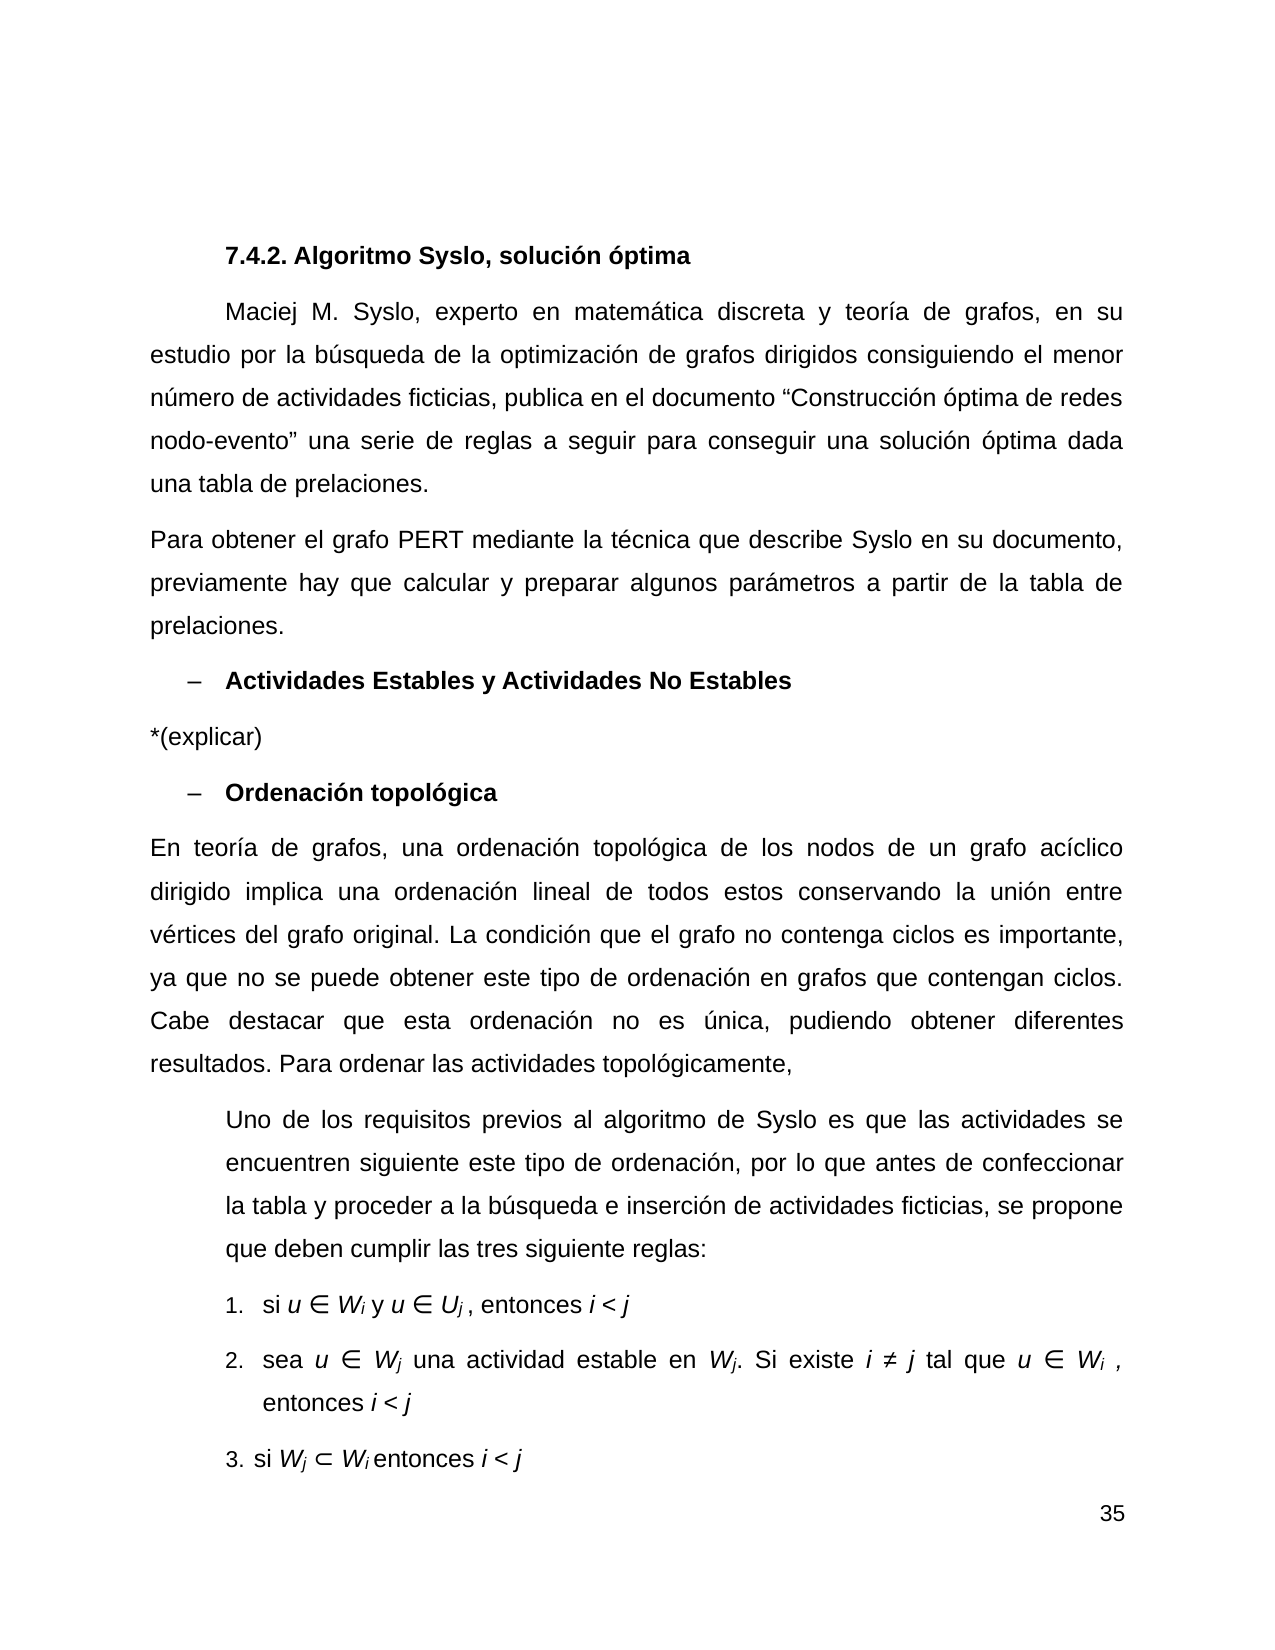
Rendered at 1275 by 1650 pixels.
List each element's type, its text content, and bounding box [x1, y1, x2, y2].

text *(explicar) [150, 722, 1125, 751]
list sea u ∈ Wj una actividad estable en Wj. Si existe i ≠ j tal que u ∈ Wi , entonces i < j [225, 1345, 1125, 1417]
text Para obtener el grafo PERT mediante la técnica que describe Syslo en su documento, previamente hay que calcular y preparar algunos parámetros a partir de la tabla de prelaciones. [150, 524, 1125, 639]
list si u ∈ Wi y u ∈ Uj , entonces i < j [225, 1290, 1125, 1318]
text Uno de los requisitos previos al algoritmo de Syslo es que las actividades se encuentren siguiente este tipo de ordenación, por lo que antes de confeccionar la tabla y proceder a la búsqueda e inserción de actividades ficticias, se propone que deben cumplir las tres siguiente reglas: [225, 1105, 1125, 1263]
list Ordenación topológica [187, 778, 1125, 807]
list si Wj ⊂ Wi entonces i < j [225, 1444, 1125, 1473]
text En teoría de grafos, una ordenación topológica de los nodos de un grafo acíclico dirigido implica una ordenación lineal de todos estos conservando la unión entre vértices del grafo original. La condición que el grafo no contenga ciclos es importante, ya que no se puede obtener este tipo de ordenación en grafos que contengan ciclos. Cabe destacar que esta ordenación no es única, pudiendo obtener diferentes resultados. Para ordenar las actividades topológicamente, [150, 833, 1125, 1078]
text 7.4.2. Algoritmo Syslo, solución óptima [150, 241, 1125, 270]
text Maciej M. Syslo, experto en matemática discreta y teoría de grafos, en su estudio por la búsqueda de la optimización de grafos dirigidos consiguiendo el menor número de actividades ficticias, publica en el documento “Construcción óptima de redes nodo-evento” una serie de reglas a seguir para conseguir una solución óptima dada una tabla de prelaciones. [150, 297, 1125, 498]
list Actividades Estables y Actividades No Estables [187, 666, 1125, 695]
